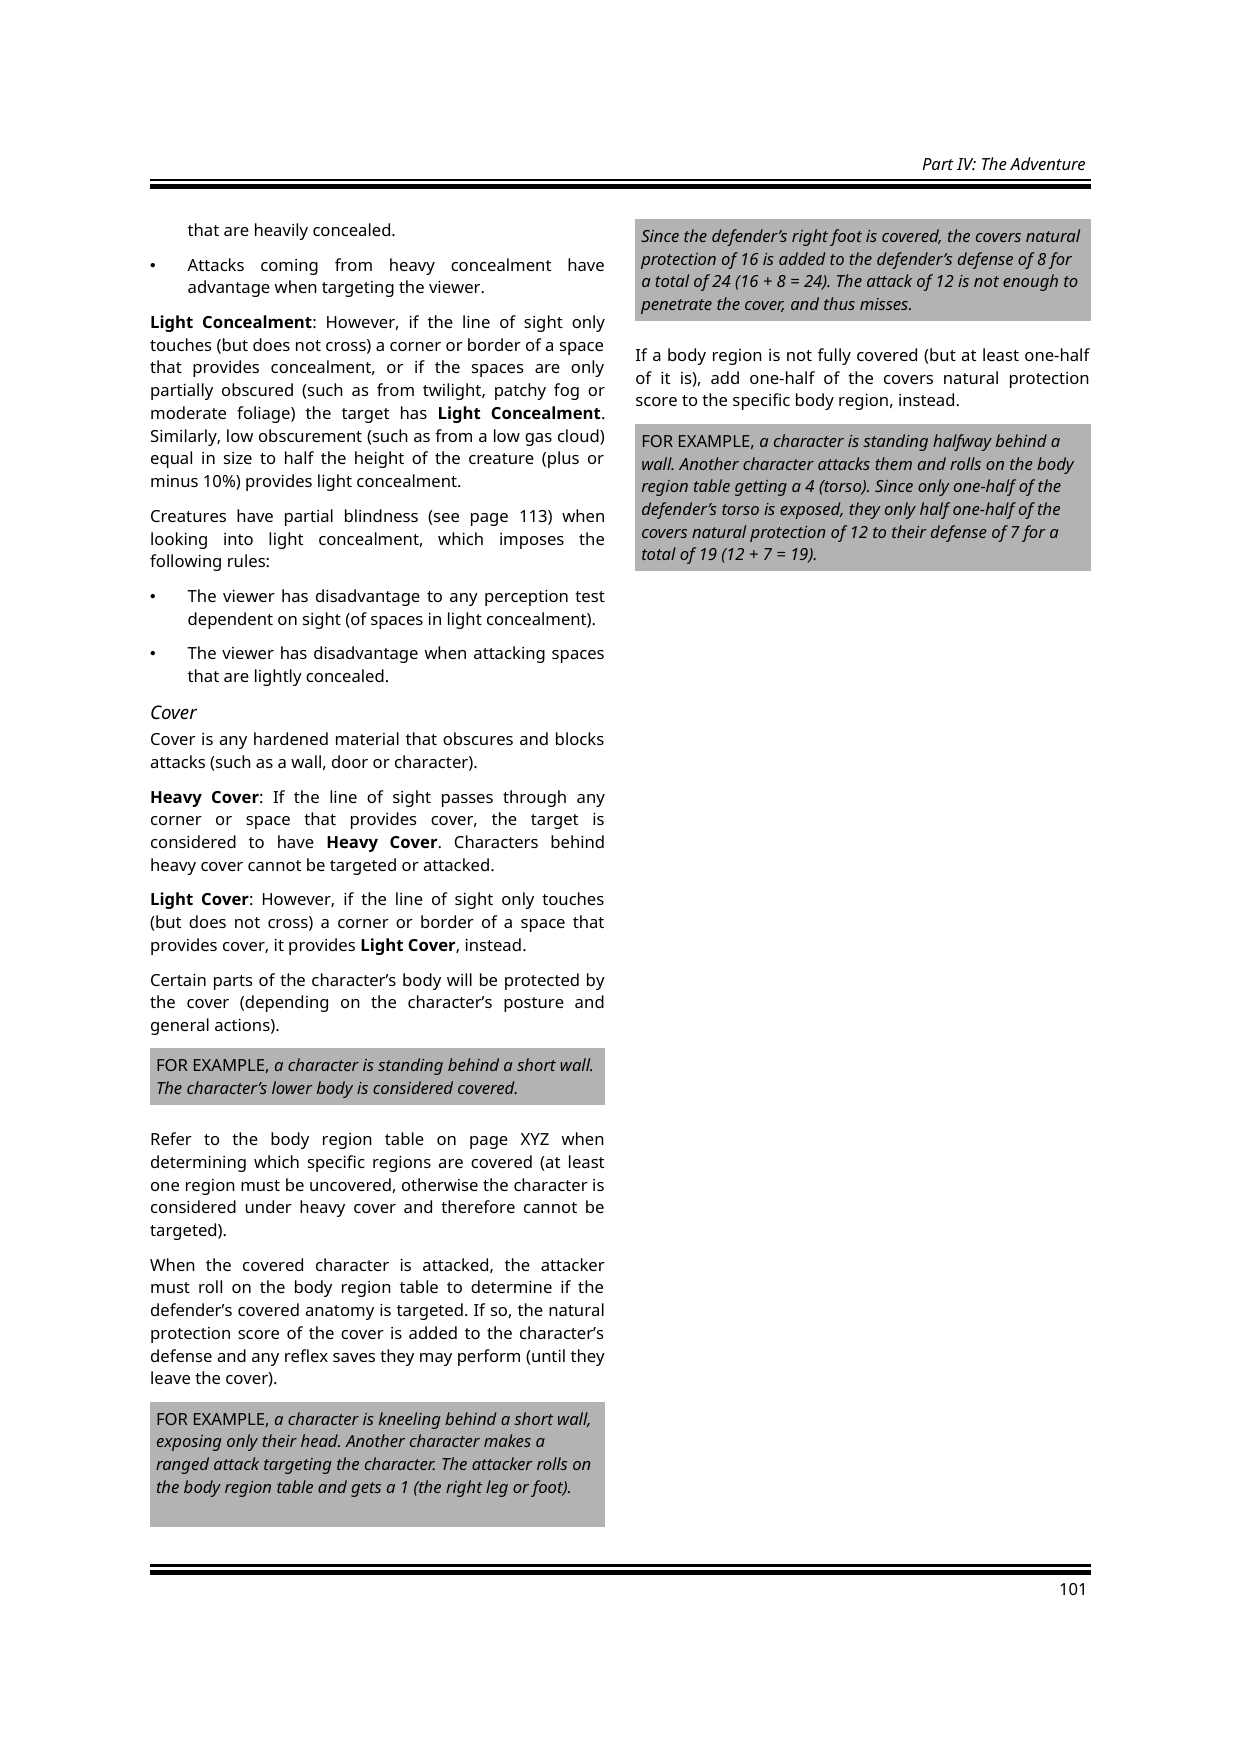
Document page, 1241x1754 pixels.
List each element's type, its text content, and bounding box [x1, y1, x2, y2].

text Light Concealment: However, if the line of sight only touches (but does not cross) a corner or border of a space that provides concealment, or if the spaces are only partially obscured (such as from twilight, patchy fog or moderate foliage) the target has Light Concealment. Similarly, low obscurement (such as from a low gas cloud) equal in size to half the height of the creature (plus or minus 10%) provides light concealment. [150, 311, 605, 492]
table_header Since the defender’s right foot is covered, the covers natural protection of 16 is added to the defender’s defense of 8 for a total of 24 (16 + 8 = 24). The attack of 12 is not enough to penetrate the cover, and thus misses. [635, 219, 1091, 321]
text If a body region is not fully covered (but at least one-half of it is), add one-half of the covers natural protection score to the specific body region, instead. [635, 321, 1091, 412]
table_header FOR EXAMPLE, a character is standing behind a short wall. The character’s lower body is considered covered. [150, 1048, 605, 1105]
list The viewer has disadvantage to any perception test dependent on sight (of spaces in light concealment). [150, 584, 605, 630]
list The viewer has disadvantage when attacking spaces that are lightly concealed. [150, 642, 605, 687]
table_header FOR EXAMPLE, a character is kneeling behind a short wall, exposing only their head. Another character makes a ranged attack targeting the character. The attacker rolls on the body region table and gets a 1 (the right leg or foot). [150, 1402, 605, 1527]
text Heavy Cover: If the line of sight passes through any corner or space that provides cover, the target is considered to have Heavy Cover. Characters behind heavy cover cannot be targeted or attacked. [150, 785, 605, 876]
text Light Cover: However, if the line of sight only touches (but does not cross) a corner or border of a space that provides cover, it provides Light Cover, instead. [150, 888, 605, 956]
text Cover is any hardened material that obscures and blocks attacks (such as a wall, door or character). [150, 728, 605, 773]
table_header FOR EXAMPLE, a character is standing halfway behind a wall. Another character attacks them and rolls on the body region table getting a 4 (torso). Since only one-half of the defender’s torso is exposed, they only half one-half of the covers natural protection of 12 to their defense of 7 for a total of 19 (12 + 7 = 19). [635, 424, 1091, 571]
text Refer to the body region table on page XYZ when determining which specific regions are covered (at least one region must be uncovered, otherwise the character is considered under heavy cover and therefore cannot be targeted). [150, 1105, 605, 1241]
text Creatures have partial blindness (see page 85) when looking into light concealment, which imposes the following rules: [150, 504, 605, 572]
list that are heavily concealed. [150, 219, 605, 241]
list Attacks coming from heavy concealment have advantage when targeting the viewer. [150, 253, 605, 299]
text When the covered character is attacked, the attacker must roll on the body region table to determine if the defender’s covered anatomy is targeted. If so, the natural protection score of the cover is added to the character’s defense and any reflex saves they may perform (until they leave the cover). [150, 1253, 605, 1389]
subtitle Cover [150, 699, 605, 725]
text Certain parts of the character’s body will be protected by the cover (depending on the character’s posture and general actions). [150, 968, 605, 1036]
